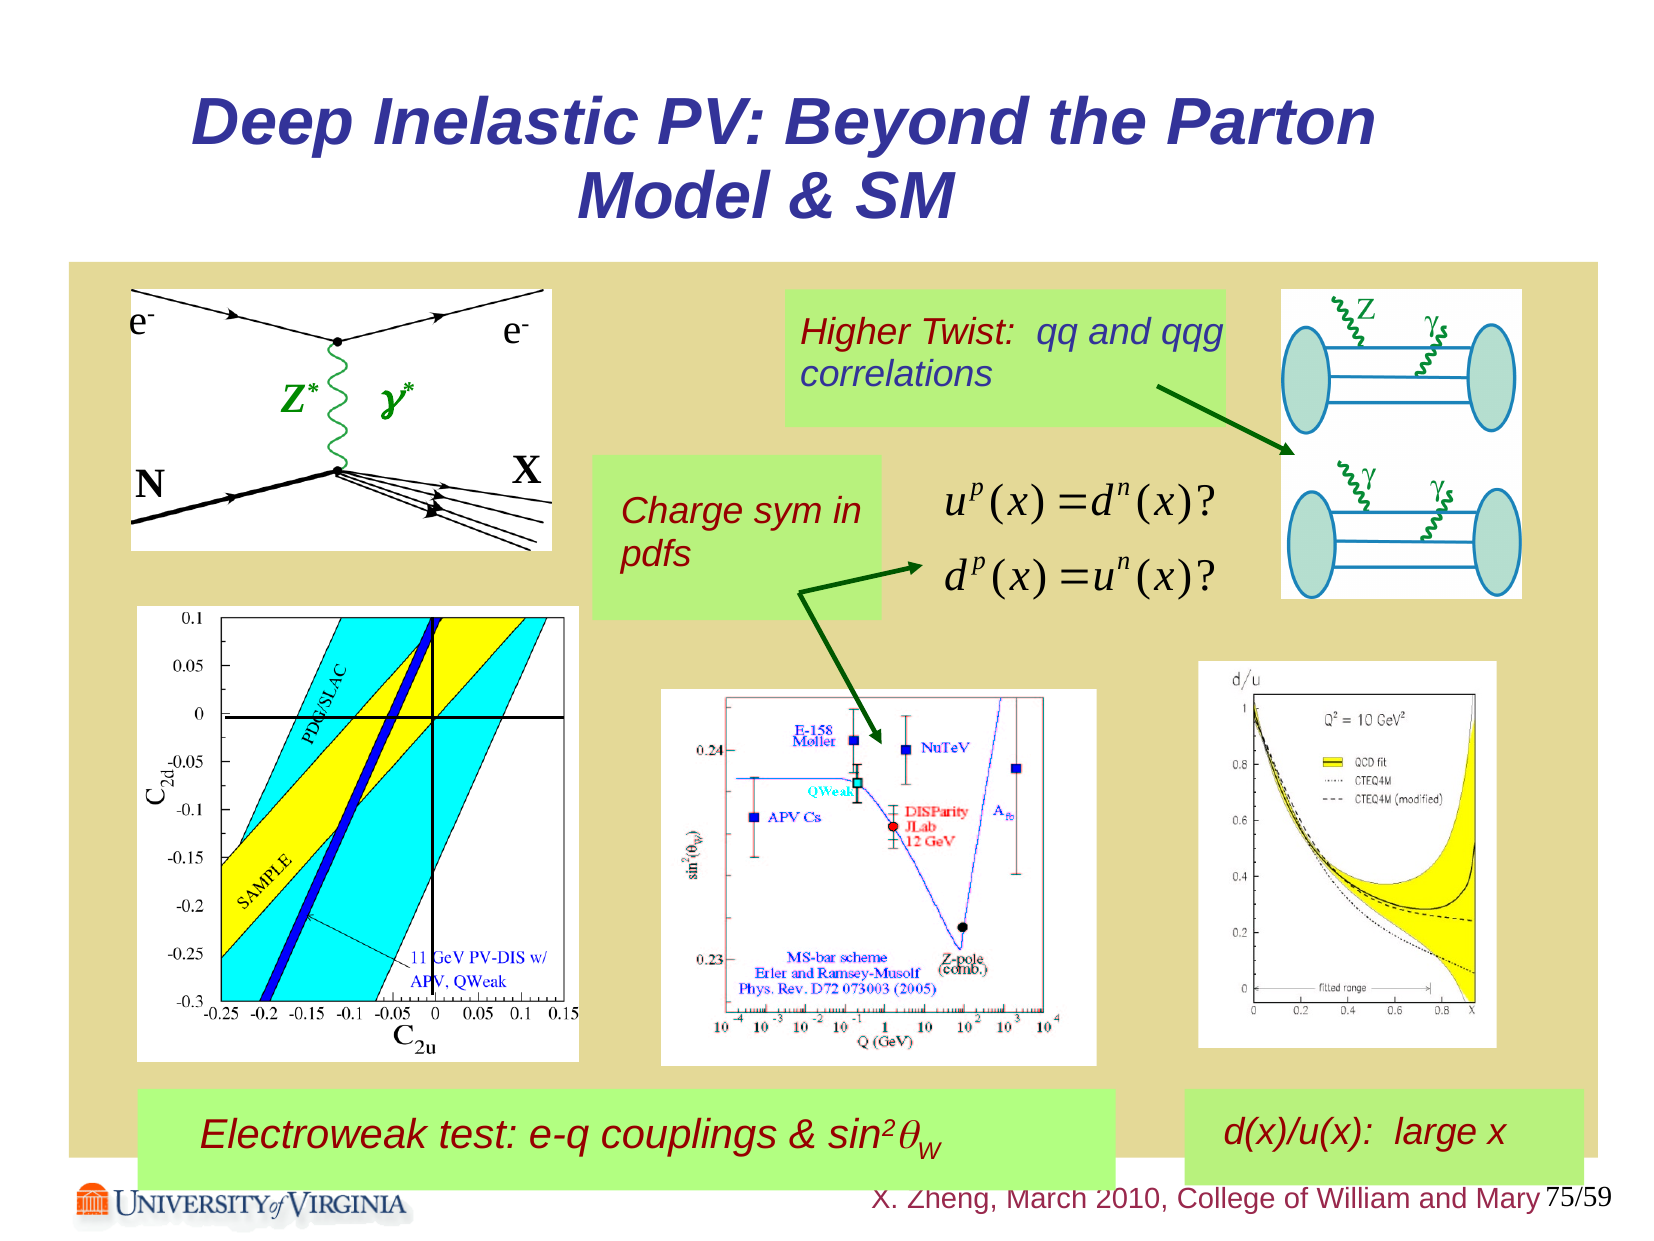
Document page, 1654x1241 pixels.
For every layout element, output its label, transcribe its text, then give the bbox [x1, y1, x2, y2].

text_box N [120, 452, 181, 515]
text_box Charge sym in pdfs [606, 482, 882, 582]
picture [1198, 661, 1497, 1048]
text_box e- [488, 298, 545, 361]
text_box e- [113, 289, 171, 352]
text_box Electroweak test: e-q couplings & sin2W [173, 1103, 1102, 1173]
picture [1281, 289, 1522, 599]
text_box * [363, 365, 429, 428]
picture [53, 1165, 427, 1241]
picture [131, 289, 552, 551]
text_box X [496, 438, 557, 501]
text_box [68, 261, 1598, 1191]
text_box Higher Twist: qq and qqg correlations [785, 303, 1240, 403]
picture [661, 689, 1097, 1066]
chart [936, 468, 1220, 605]
text_box Z* [266, 367, 334, 430]
picture [137, 606, 579, 1062]
text_box d(x)/u(x): large x [1198, 1102, 1585, 1161]
title Deep Inelastic PV: Beyond the Parton Model & SM [123, 50, 1447, 261]
